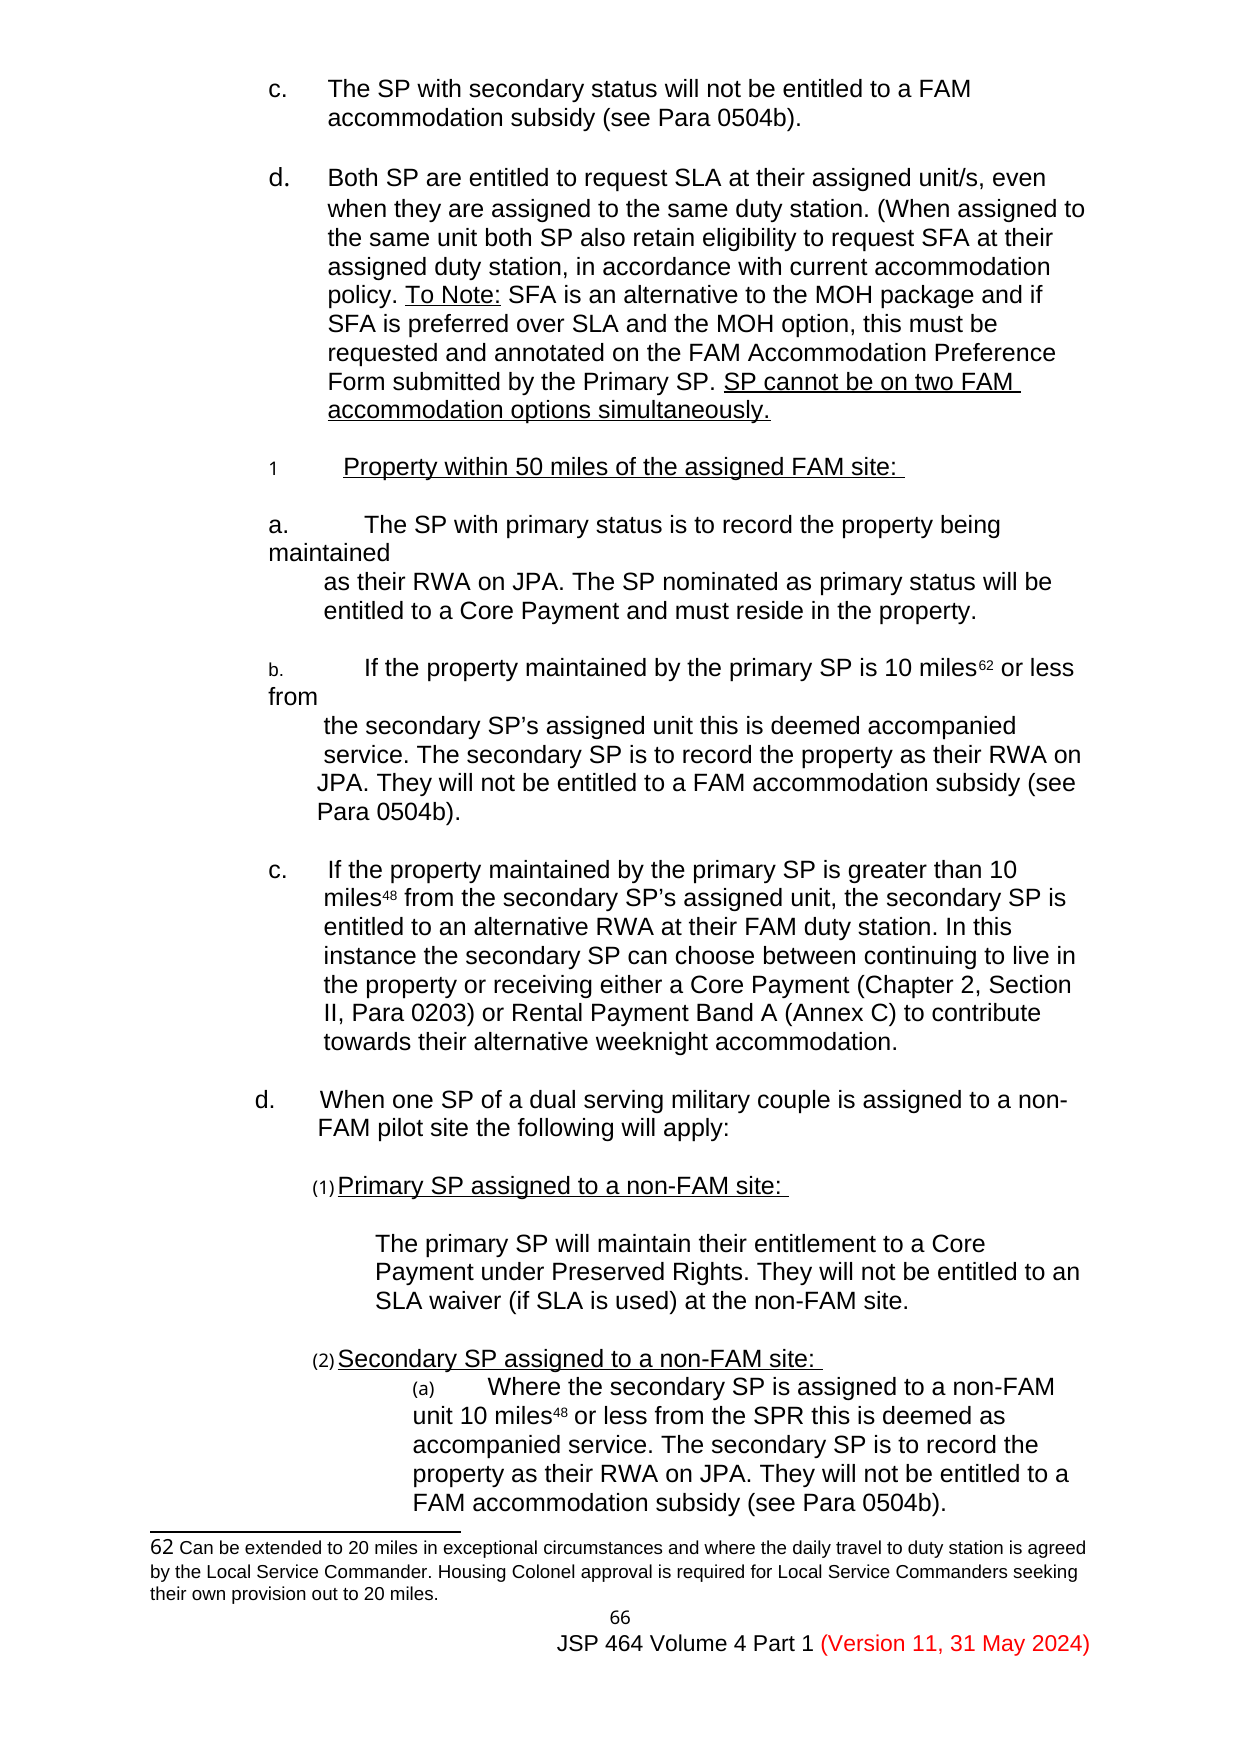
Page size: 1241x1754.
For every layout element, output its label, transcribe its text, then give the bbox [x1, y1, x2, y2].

list When one SP of a dual serving military couple is assigned to a non- [254, 1085, 1090, 1113]
list If the property maintained by the primary SP is 10 miles or less from [268, 653, 1090, 711]
text service. The secondary SP is to record the property as their RWA on [268, 740, 1090, 768]
text the secondary SP’s assigned unit this is deemed accompanied [268, 711, 1090, 740]
list Secondary SP assigned to a non-FAM site: [312, 1343, 1090, 1372]
list Can be extended to 20 miles in exceptional circumstances and where the daily travel to duty station is agreed by the Local Service Commander. Housing Colonel approval is required for Local Service Commanders seeking their own provision out to 20 miles. [150, 1532, 1090, 1604]
text entitled to an alternative RWA at their FAM duty station. In this [268, 912, 1090, 941]
text II, Para 0203) or Rental Payment Band A (Annex C) to contribute [268, 998, 1090, 1027]
list Both SP are entitled to request SLA at their assigned unit/s, even when they are assigned to the same duty station. (When assigned to the same unit both SP also retain eligibility to request SFA at their assigned duty station, in accordance with current accommodation policy. To Note: SFA is an alternative to the MOH package and if SFA is preferred over SLA and the MOH option, this must be requested and annotated on the FAM Accommodation Preference Form submitted by the Primary SP. SP cannot be on two FAM accommodation options simultaneously. [268, 160, 1090, 424]
text FAM pilot site the following will apply: [283, 1113, 1090, 1142]
list Property within 50 miles of the assigned FAM site: [268, 452, 1090, 481]
text as their RWA on JPA. The SP nominated as primary status will be [268, 567, 1090, 596]
text Para 0504b). [268, 797, 1090, 826]
text towards their alternative weeknight accommodation. [268, 1027, 1090, 1056]
text JPA. They will not be entitled to a FAM accommodation subsidy (see [268, 768, 1090, 797]
list The SP with secondary status will not be entitled to a FAM accommodation subsidy (see Para 0504b). [268, 74, 1090, 131]
list Primary SP assigned to a non-FAM site: [312, 1171, 1090, 1200]
list Where the secondary SP is assigned to a non-FAM unit 10 miles48 or less from the SPR this is deemed as accompanied service. The secondary SP is to record the property as their RWA on JPA. They will not be entitled to a FAM accommodation subsidy (see Para 0504b). [412, 1372, 1090, 1516]
text instance the secondary SP can choose between continuing to live in [268, 941, 1090, 970]
text miles48 from the secondary SP’s assigned unit, the secondary SP is [268, 883, 1090, 912]
text the property or receiving either a Core Payment (Chapter 2, Section [268, 970, 1090, 998]
list The SP with primary status is to record the property being maintained [268, 510, 1090, 567]
text The primary SP will maintain their entitlement to a Core Payment under Preserved Rights. They will not be entitled to an SLA waiver (if SLA is used) at the non-FAM site. [375, 1228, 1090, 1315]
list If the property maintained by the primary SP is greater than 10 [268, 855, 1090, 883]
text entitled to a Core Payment and must reside in the property. [268, 596, 1090, 625]
